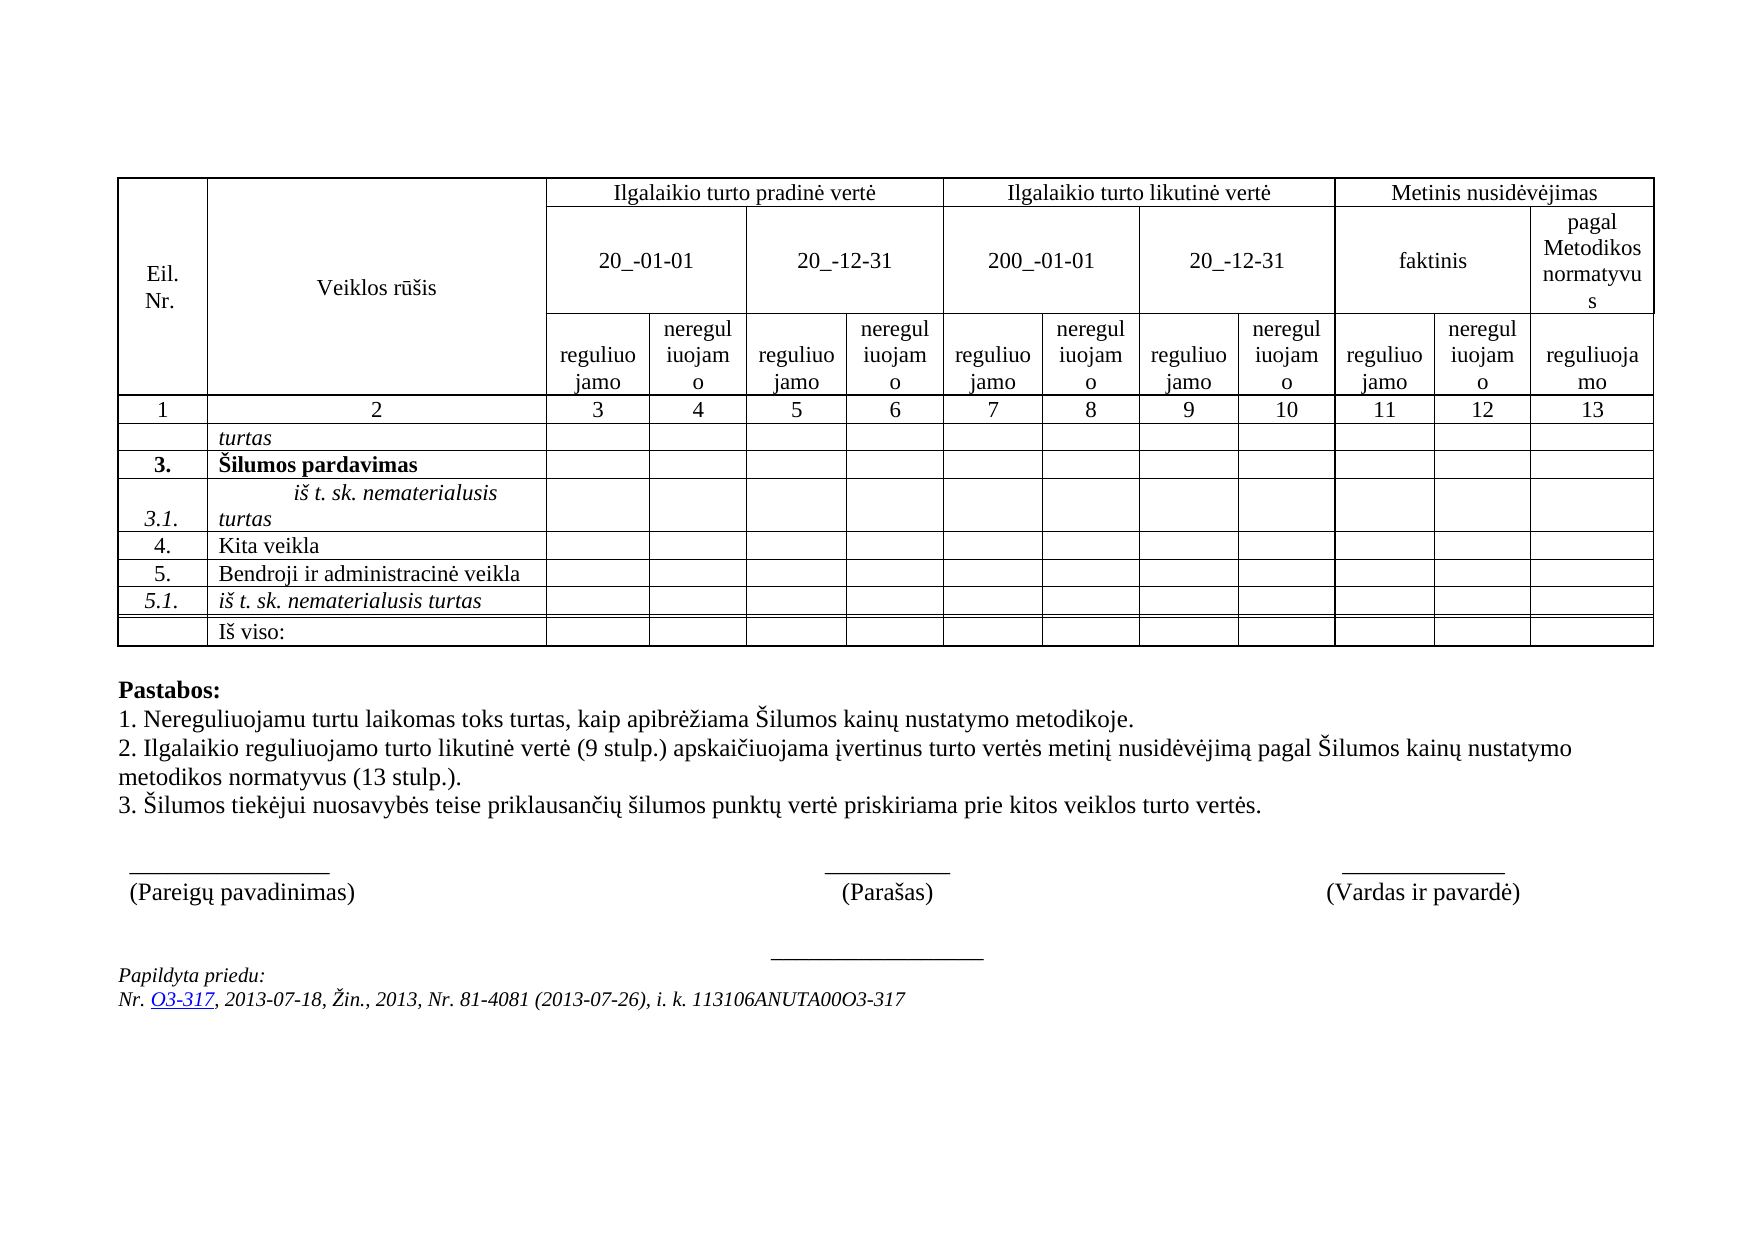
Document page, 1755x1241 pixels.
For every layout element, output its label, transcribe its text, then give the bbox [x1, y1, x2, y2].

table_cell [944, 424, 1042, 450]
text 3. Šilumos tiekėjui nuosavybės teise priklausančių šilumos punktų vertė priskiriama prie kitos veiklos turto vertės. [118, 790, 1636, 819]
table_cell iš t. sk. nematerialusis turtas [208, 479, 546, 531]
table_cell Šilumos pardavimas [208, 451, 546, 477]
table_cell [1531, 532, 1653, 559]
table_cell 13 [1531, 396, 1653, 423]
table_cell 9 [1140, 396, 1238, 423]
table_cell [1239, 451, 1334, 477]
table_header Metinis nusidėvėjimas [1336, 179, 1653, 206]
table_cell reguliuojamo [1140, 314, 1238, 394]
table_cell [1043, 424, 1139, 450]
table_cell [1239, 532, 1334, 559]
table_header [1042, 848, 1193, 905]
table_cell [1140, 532, 1238, 559]
table_cell 5 [747, 396, 846, 423]
table_header _____________ (Vardas ir pavardė) [1193, 848, 1654, 905]
table_cell 200_-01-01 [944, 207, 1139, 313]
table_cell faktinis [1336, 207, 1530, 313]
table_cell [1435, 451, 1530, 477]
table_cell [1043, 479, 1139, 531]
table_cell reguliuojamo [944, 314, 1042, 394]
table_cell [1435, 479, 1530, 531]
table_cell pagal Metodikos normatyvus [1531, 207, 1653, 313]
table_cell reguliuojamo [1336, 314, 1434, 394]
table_cell [1239, 479, 1334, 531]
table_cell [1531, 587, 1653, 613]
table_cell [1336, 479, 1434, 531]
table_cell [1435, 587, 1530, 613]
table_cell [1043, 560, 1139, 586]
table_cell [1239, 424, 1334, 450]
table_cell [1043, 618, 1139, 644]
table_cell nereguliuojamo [650, 314, 746, 394]
table_cell [650, 424, 746, 450]
table_cell [1239, 618, 1334, 644]
table_cell 5. [119, 560, 207, 586]
table_cell [547, 451, 649, 477]
table_cell [650, 560, 746, 586]
table_cell [119, 618, 207, 644]
table_cell 6 [847, 396, 943, 423]
text Pastabos: [118, 675, 1636, 704]
table_cell reguliuojamo [747, 314, 846, 394]
text Papildyta priedu: [118, 963, 1636, 987]
table_cell [1140, 451, 1238, 477]
table_cell [1043, 587, 1139, 613]
table_cell [1043, 532, 1139, 559]
table_cell [547, 532, 649, 559]
table_header Ilgalaikio turto pradinė vertė [547, 179, 943, 206]
table_cell [1336, 587, 1434, 613]
table_cell [547, 560, 649, 586]
table_cell [1140, 424, 1238, 450]
table_cell [1140, 587, 1238, 613]
table_cell 5.1. [119, 587, 207, 613]
table_cell [847, 587, 943, 613]
table_cell 12 [1435, 396, 1530, 423]
table_cell [650, 479, 746, 531]
table_cell [1336, 451, 1434, 477]
table_cell 3 [547, 396, 649, 423]
table_cell [119, 424, 207, 450]
table_cell [747, 587, 846, 613]
table_cell [547, 424, 649, 450]
table_cell nereguliuojamo [847, 314, 943, 394]
table_cell [1140, 560, 1238, 586]
text 1. Nereguliuojamu turtu laikomas toks turtas, kaip apibrėžiama Šilumos kainų nustatymo metodikoje. [118, 704, 1636, 733]
table_cell [1435, 560, 1530, 586]
table_cell [1531, 479, 1653, 531]
table_cell 1 [119, 396, 207, 423]
table_cell [1531, 451, 1653, 477]
table_header __________ (Parašas) [733, 848, 1042, 905]
table_cell [650, 587, 746, 613]
table_cell [847, 618, 943, 644]
table_cell [747, 560, 846, 586]
table_cell 4. [119, 532, 207, 559]
table_cell reguliuojamo [1531, 314, 1653, 394]
table_cell nereguliuojamo [1239, 314, 1334, 394]
table_cell [944, 532, 1042, 559]
table_cell [1336, 532, 1434, 559]
table_cell Bendroji ir administracinė veikla [208, 560, 546, 586]
table_cell nereguliuojamo [1043, 314, 1139, 394]
table_cell 20_-01-01 [547, 207, 746, 313]
table_cell [547, 587, 649, 613]
table_cell [847, 451, 943, 477]
table_cell [1435, 532, 1530, 559]
table_cell [650, 618, 746, 644]
table_cell [650, 532, 746, 559]
table_cell [847, 532, 943, 559]
table_cell [650, 451, 746, 477]
table_cell [1435, 618, 1530, 644]
text 2. Ilgalaikio reguliuojamo turto likutinė vertė (9 stulp.) apskaičiuojama įvertinus turto vertės metinį nusidėvėjimą pagal Šilumos kainų nustatymo metodikos normatyvus (13 stulp.). [118, 733, 1636, 790]
table_cell [1043, 451, 1139, 477]
table_cell 8 [1043, 396, 1139, 423]
table_header Eil. Nr. [119, 179, 207, 394]
table_cell reguliuojamo [547, 314, 649, 394]
table_cell [944, 618, 1042, 644]
table_header Ilgalaikio turto likutinė vertė [944, 179, 1334, 206]
table_cell [747, 451, 846, 477]
table_cell 20_-12-31 [1140, 207, 1334, 313]
table_cell [547, 479, 649, 531]
table_cell [1336, 560, 1434, 586]
table_cell [944, 479, 1042, 531]
table_cell [1531, 618, 1653, 644]
table_cell [747, 532, 846, 559]
table_cell [747, 618, 846, 644]
table_header [624, 848, 733, 905]
table_cell [944, 451, 1042, 477]
table_cell 11 [1336, 396, 1434, 423]
table_cell Kita veikla [208, 532, 546, 559]
table_cell iš t. sk. nematerialusis turtas [208, 587, 546, 613]
table_cell [1531, 560, 1653, 586]
table_cell 3. [119, 451, 207, 477]
table_cell [1336, 618, 1434, 644]
table_cell [1336, 424, 1434, 450]
table_cell Iš viso: [208, 618, 546, 644]
table_cell [747, 424, 846, 450]
text _________________ [118, 934, 1636, 963]
table_cell [547, 618, 649, 644]
table_cell nereguliuojamo [1435, 314, 1530, 394]
table_cell 2 [208, 396, 546, 423]
table_header Veiklos rūšis [208, 179, 546, 394]
table_cell [847, 560, 943, 586]
table_header ________________ (Pareigų pavadinimas) [118, 848, 624, 905]
table_cell [747, 479, 846, 531]
table_cell [1140, 479, 1238, 531]
table_cell [1531, 424, 1653, 450]
table_cell [1140, 618, 1238, 644]
table_cell 4 [650, 396, 746, 423]
table_cell 10 [1239, 396, 1334, 423]
table_cell [847, 424, 943, 450]
table_cell turtas [208, 424, 546, 450]
table_cell 20_-12-31 [747, 207, 943, 313]
table_cell [1239, 560, 1334, 586]
table_cell [944, 587, 1042, 613]
table_cell 3.1. [119, 479, 207, 531]
table_cell [847, 479, 943, 531]
table_cell 7 [944, 396, 1042, 423]
text Nr. O3-317, 2013-07-18, Žin., 2013, Nr. 81-4081 (2013-07-26), i. k. 113106ANUTA00O3-317 [118, 987, 1636, 1011]
table_cell [944, 560, 1042, 586]
table_cell [1239, 587, 1334, 613]
table_cell [1435, 424, 1530, 450]
